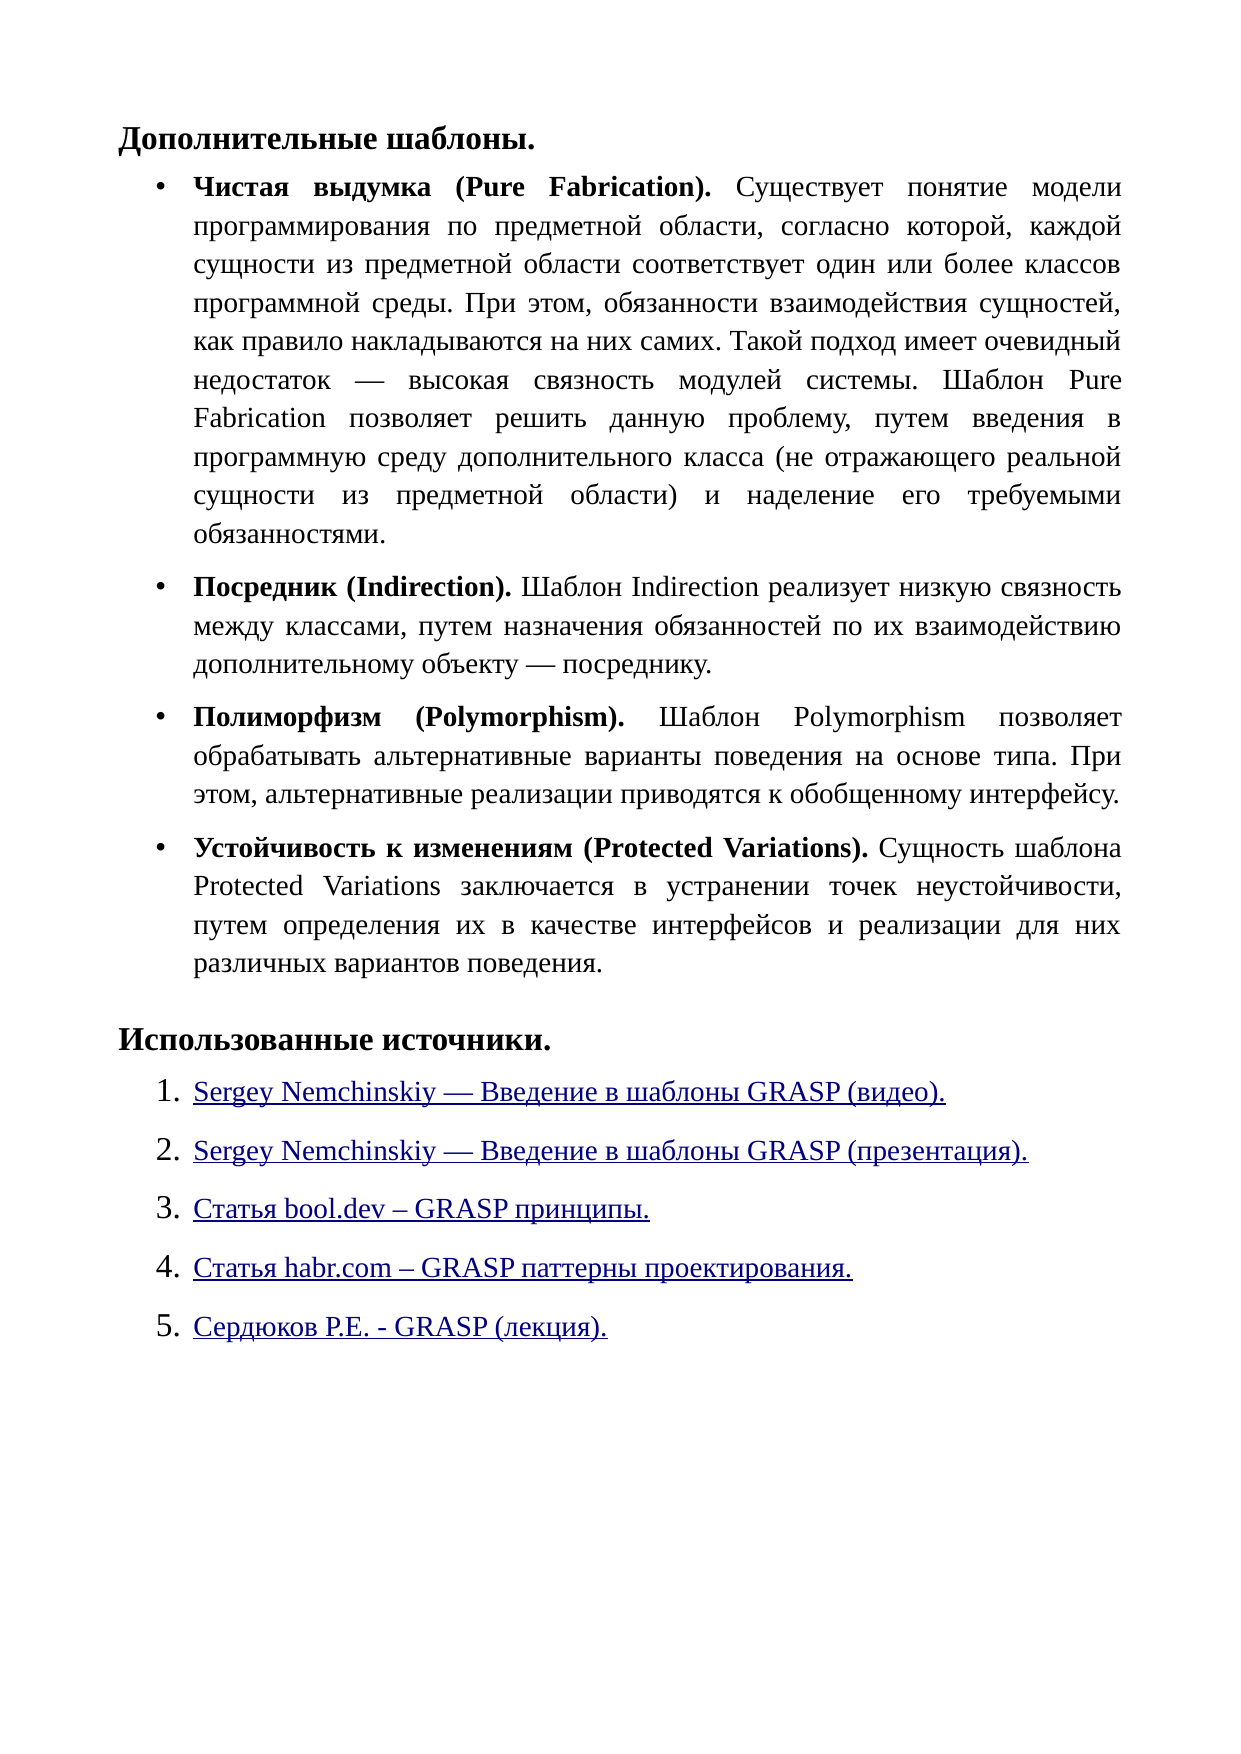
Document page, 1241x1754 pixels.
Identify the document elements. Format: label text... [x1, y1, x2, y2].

list Чистая выдумка (Pure Fabrication). Существует понятие модели программирования по предметной области, согласно которой, каждой сущности из предметной области соответствует один или более классов программной среды. При этом, обязанности взаимодействия сущностей, как правило накладываются на них самих. Такой подход имеет очевидный недостаток — высокая связность модулей системы. Шаблон Pure Fabrication позволяет решить данную проблему, путем введения в программную среду дополнительного класса (не отражающего реальной сущности из предметной области) и наделение его требуемыми обязанностями. [156, 169, 1122, 549]
list Сердюков Р.Е. - GRASP (лекция). [156, 1305, 1122, 1343]
list Статья habr.com – GRASP паттерны проектирования. [156, 1246, 1122, 1284]
list Устойчивость к изменениям (Protected Variations). Сущность шаблона Protected Variations заключается в устранении точек неустойчивости, путем определения их в качестве интерфейсов и реализации для них различных вариантов поведения. [156, 830, 1122, 979]
list Sergey Nemchinskiy — Введение в шаблоны GRASP (видео). [156, 1070, 1122, 1108]
subtitle Дополнительные шаблоны. [118, 118, 1122, 156]
list Sergey Nemchinskiy — Введение в шаблоны GRASP (презентация). [156, 1129, 1122, 1167]
subtitle Использованные источники. [118, 1019, 1122, 1058]
list Полиморфизм (Polymorphism). Шаблон Polymorphism позволяет обрабатывать альтернативные варианты поведения на основе типа. При этом, альтернативные реализации приводятся к обобщенному интерфейсу. [156, 699, 1122, 810]
list Посредник (Indirection). Шаблон Indirection реализует низкую связность между классами, путем назначения обязанностей по их взаимодействию дополнительному объекту — посреднику. [156, 569, 1122, 680]
list Статья bool.dev – GRASP принципы. [156, 1187, 1122, 1226]
